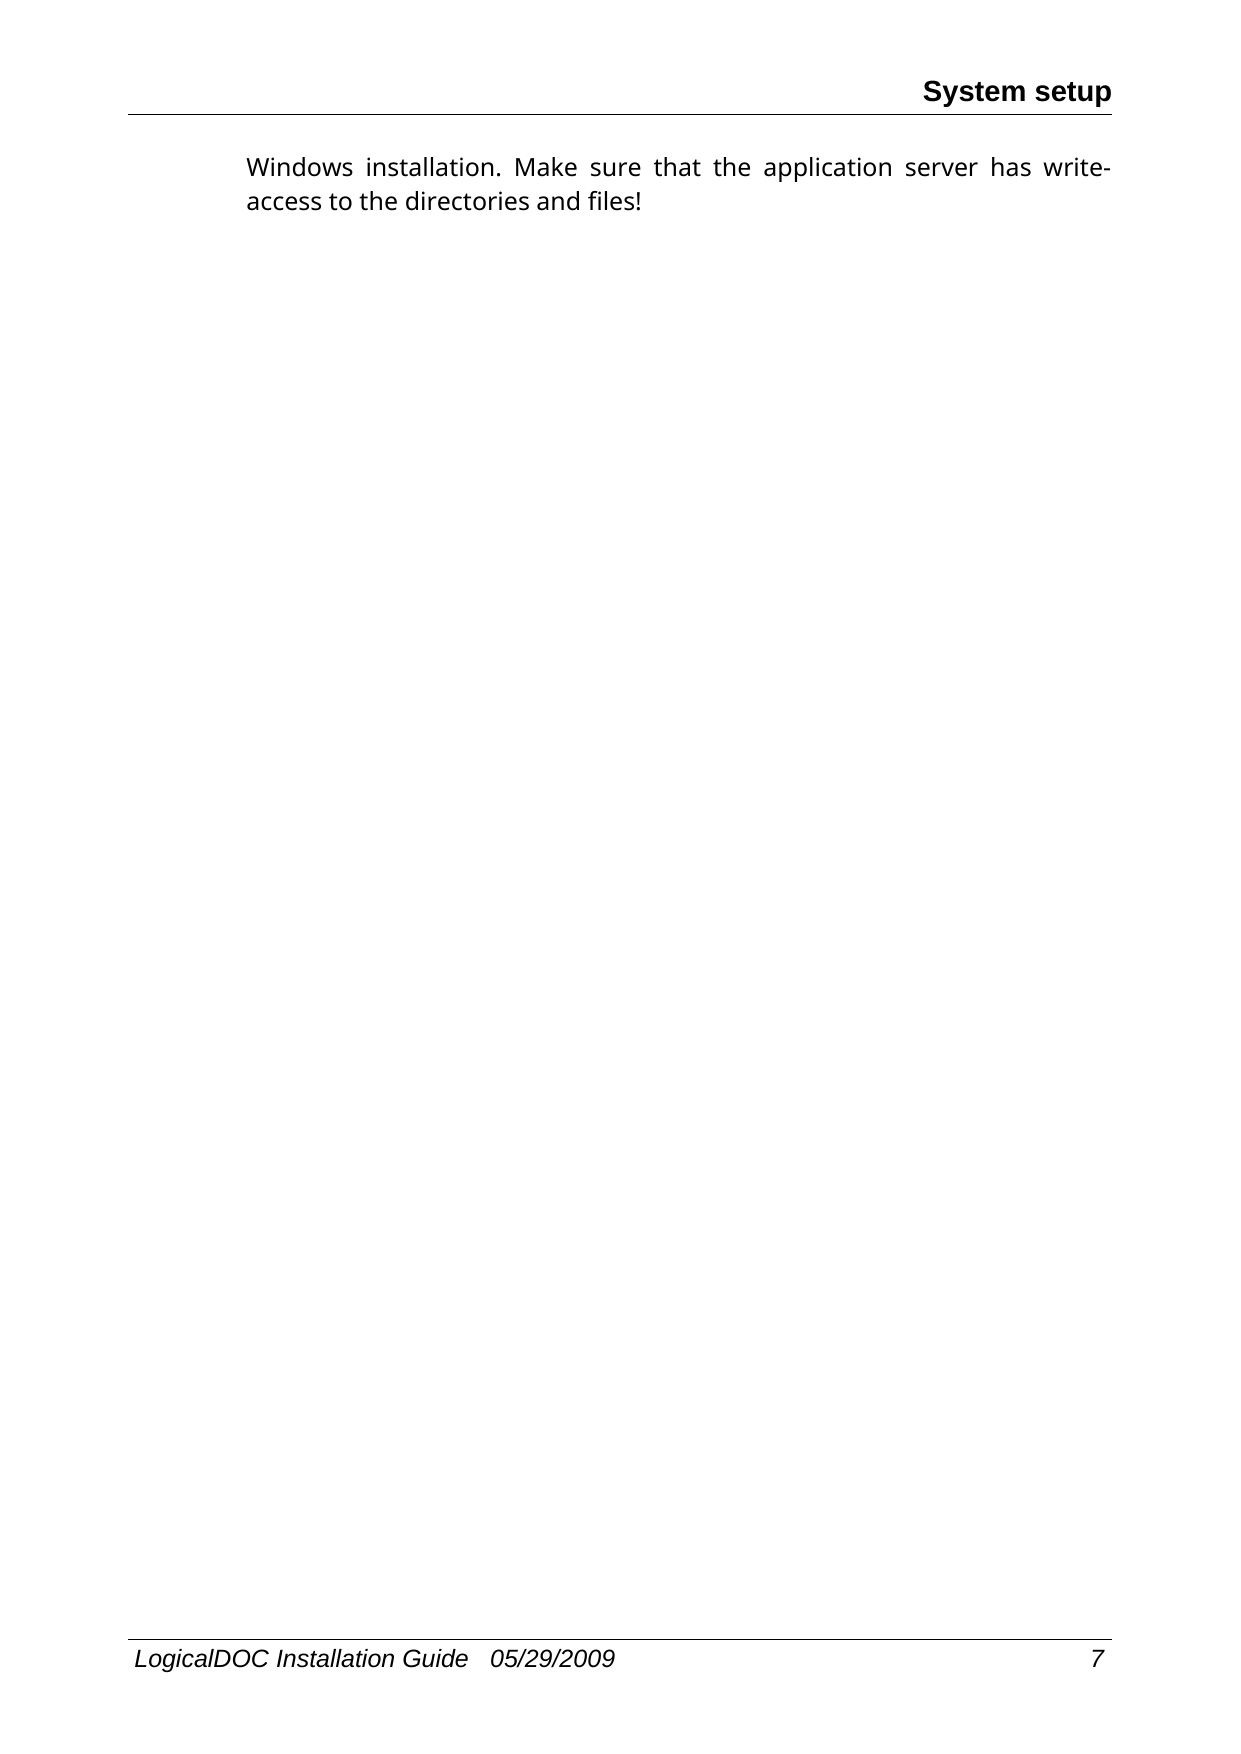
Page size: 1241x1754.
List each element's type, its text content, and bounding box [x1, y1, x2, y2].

text Windows installation. Make sure that the application server has write-access to the directories and files! [246, 150, 1112, 218]
